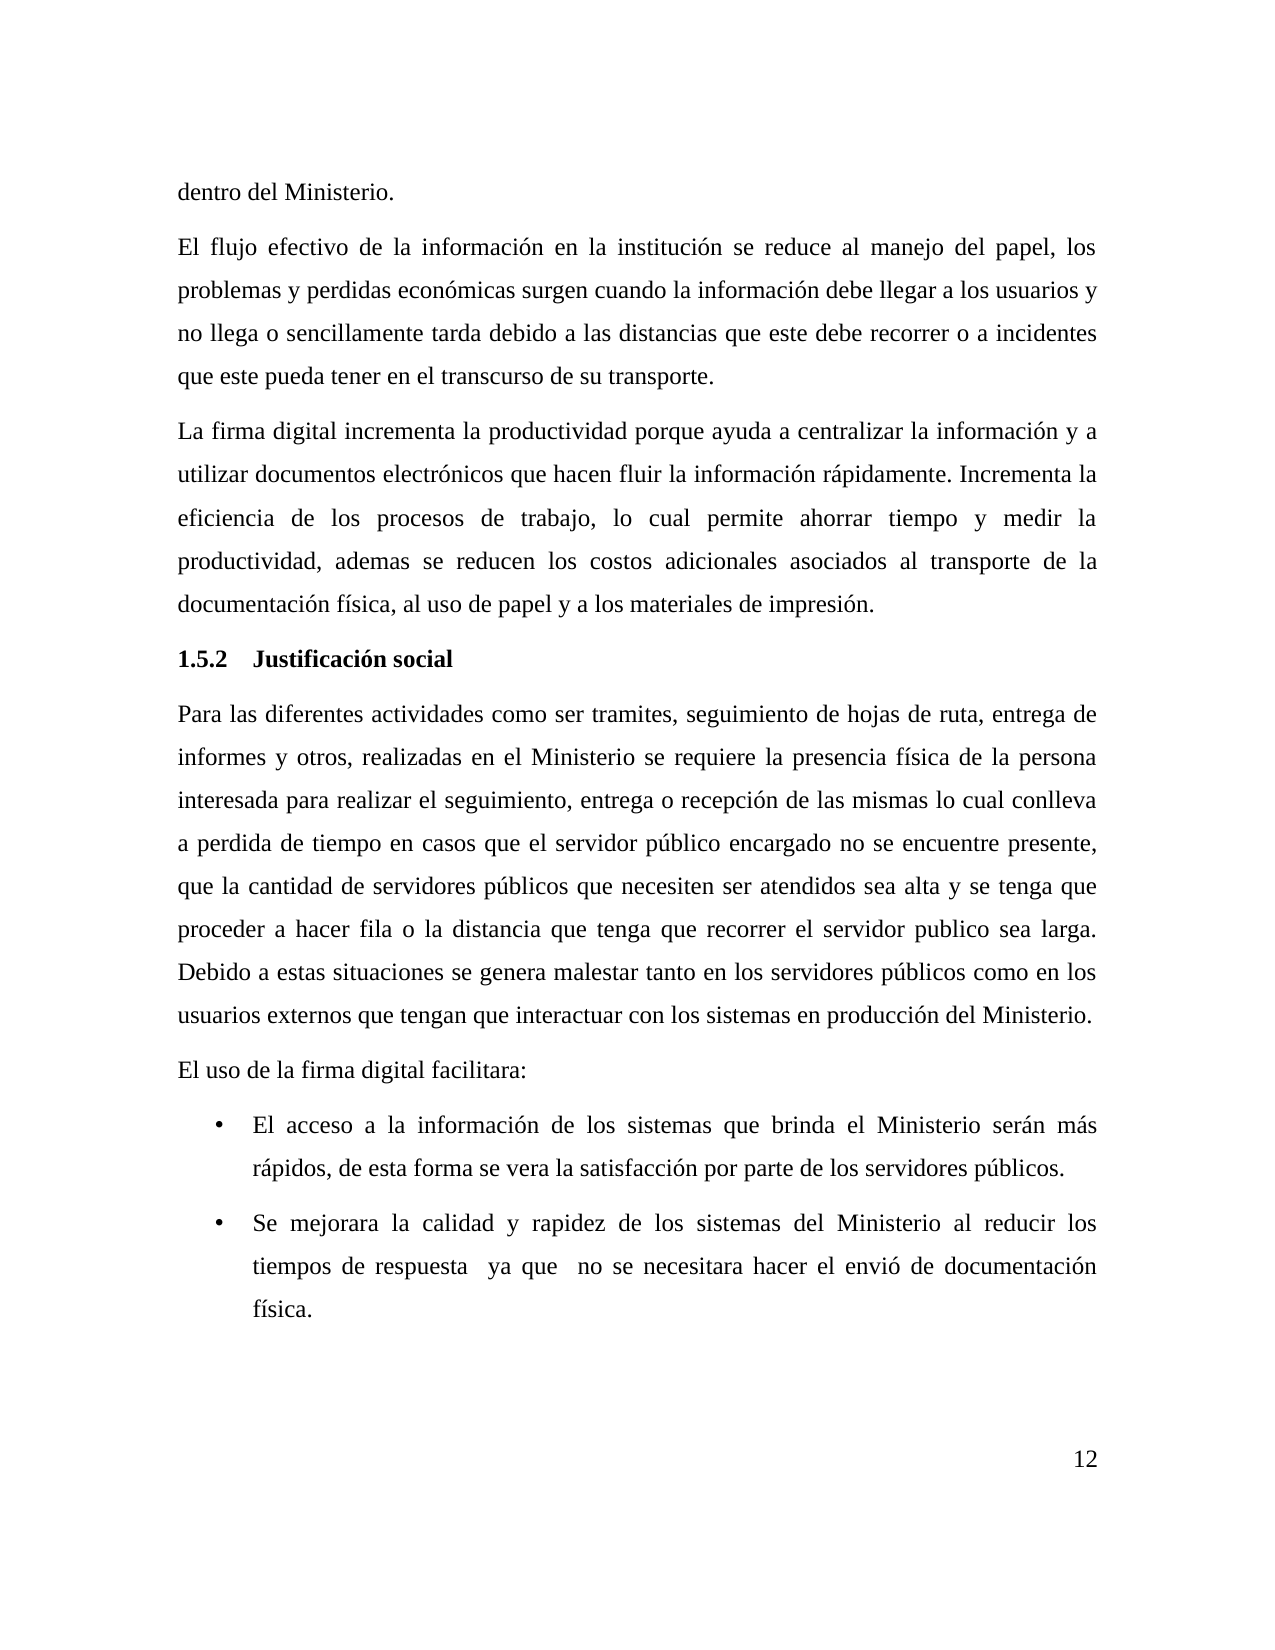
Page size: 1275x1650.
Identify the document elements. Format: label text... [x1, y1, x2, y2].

text El flujo efectivo de la información en la institución se reduce al manejo del papel, los problemas y perdidas económicas surgen cuando la información debe llegar a los usuarios y no llega o sencillamente tarda debido a las distancias que este debe recorrer o a incidentes que este pueda tener en el transcurso de su transporte. [177, 232, 1098, 390]
text dentro del Ministerio. [177, 177, 1098, 206]
text El uso de la firma digital facilitara: [177, 1055, 1098, 1084]
list El acceso a la información de los sistemas que brinda el Ministerio serán más rápidos, de esta forma se vera la satisfacción por parte de los servidores públicos. [215, 1110, 1098, 1182]
text La firma digital incrementa la productividad porque ayuda a centralizar la información y a utilizar documentos electrónicos que hacen fluir la información rápidamente. Incrementa la eficiencia de los procesos de trabajo, lo cual permite ahorrar tiempo y medir la productividad, ademas se reducen los costos adicionales asociados al transporte de la documentación física, al uso de papel y a los materiales de impresión. [177, 416, 1098, 618]
subtitle Justificación social [177, 644, 1098, 672]
list Se mejorara la calidad y rapidez de los sistemas del Ministerio al reducir los tiempos de respuesta ya que no se necesitara hacer el envió de documentación física. [215, 1208, 1098, 1323]
text Para las diferentes actividades como ser tramites, seguimiento de hojas de ruta, entrega de informes y otros, realizadas en el Ministerio se requiere la presencia física de la persona interesada para realizar el seguimiento, entrega o recepción de las mismas lo cual conlleva a perdida de tiempo en casos que el servidor público encargado no se encuentre presente, que la cantidad de servidores públicos que necesiten ser atendidos sea alta y se tenga que proceder a hacer fila o la distancia que tenga que recorrer el servidor publico sea larga. Debido a estas situaciones se genera malestar tanto en los servidores públicos como en los usuarios externos que tengan que interactuar con los sistemas en producción del Ministerio. [177, 699, 1098, 1029]
